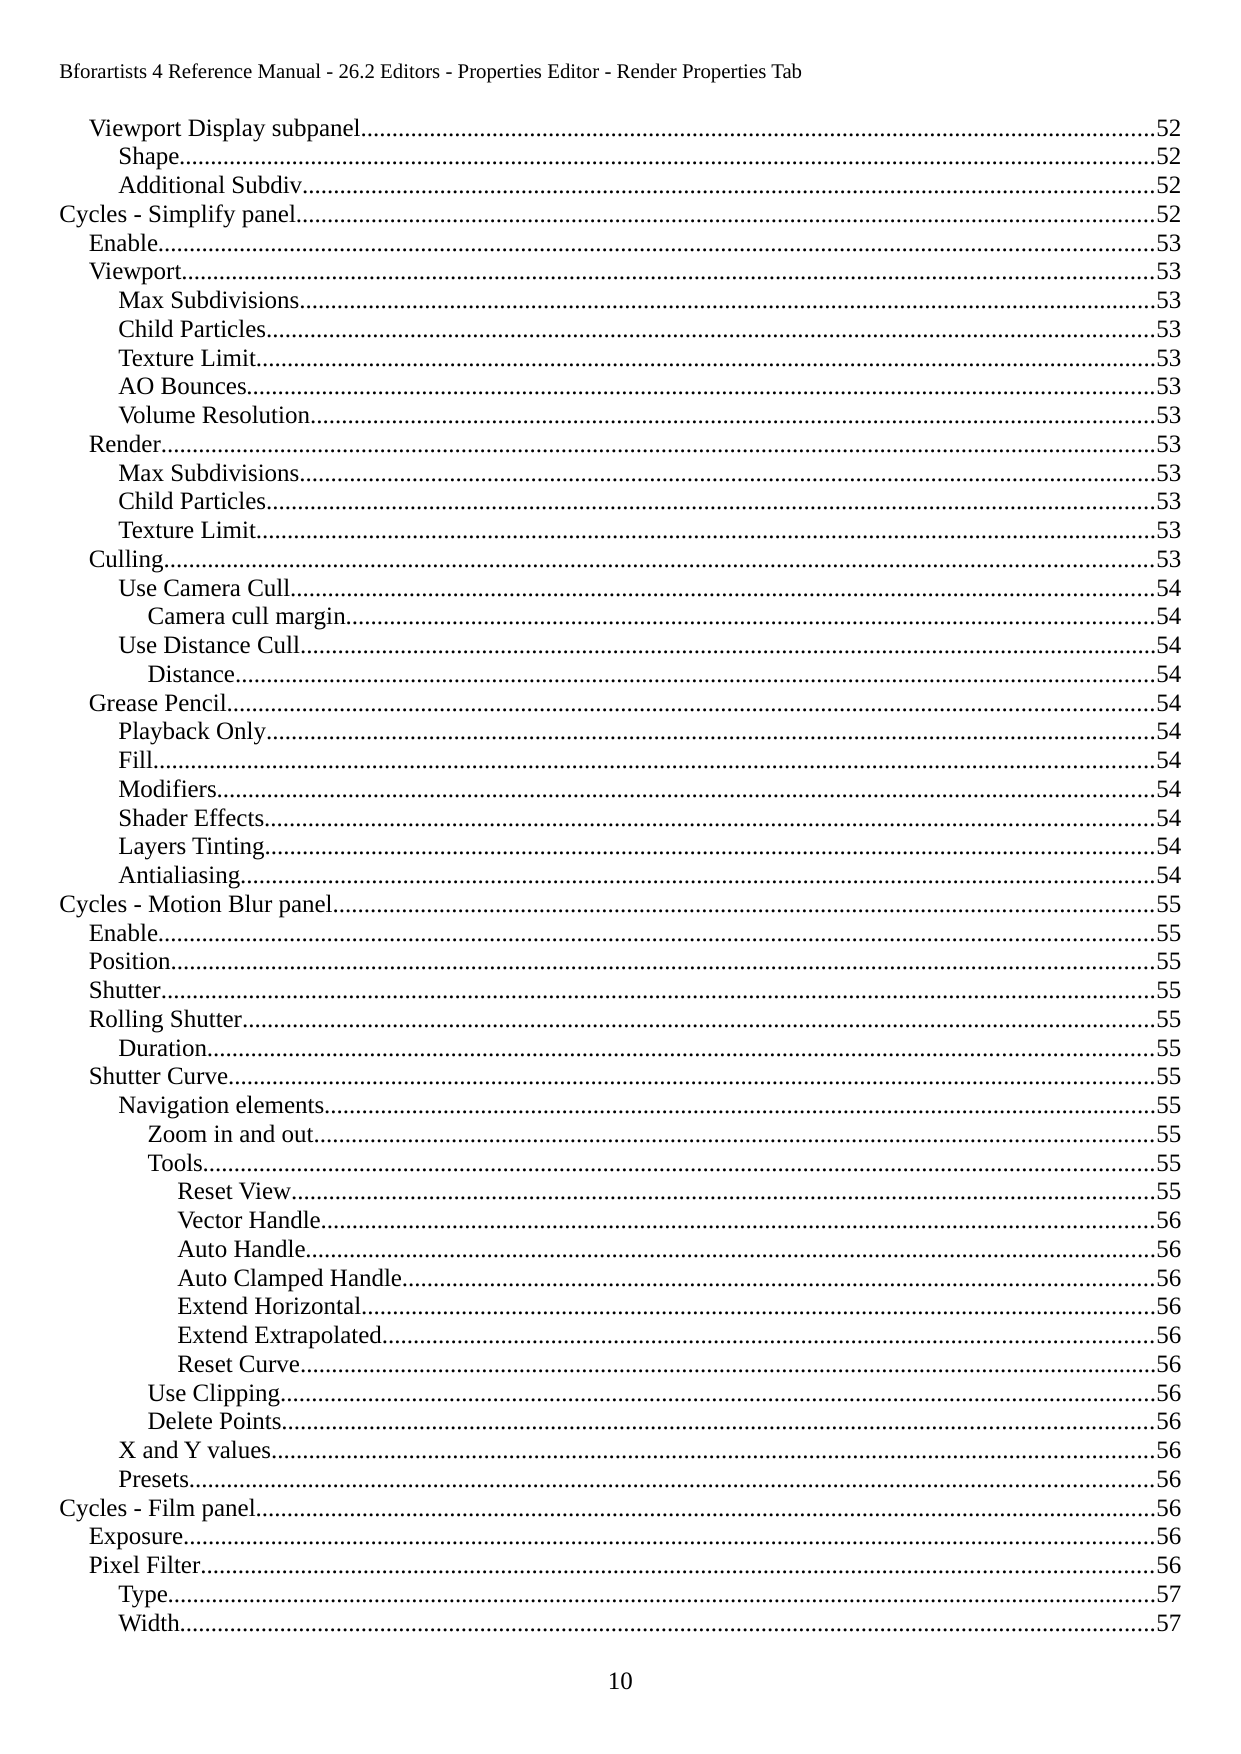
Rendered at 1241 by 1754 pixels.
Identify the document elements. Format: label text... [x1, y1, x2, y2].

text Tools 55 [147, 1148, 1181, 1176]
text Extend Horizontal 56 [177, 1291, 1181, 1320]
text AO Bounces 53 [118, 371, 1181, 400]
text Render 53 [88, 429, 1181, 458]
text Texture Limit 53 [118, 515, 1181, 544]
text Child Particles 53 [118, 486, 1181, 515]
text Auto Handle 56 [177, 1234, 1181, 1263]
text Grease Pencil 54 [88, 688, 1181, 716]
text Vector Handle 56 [177, 1205, 1181, 1234]
text Viewport Display subpanel 52 [88, 113, 1181, 141]
text Exposure 56 [88, 1521, 1181, 1550]
text Texture Limit 53 [118, 343, 1181, 371]
text Navigation elements 55 [118, 1090, 1181, 1119]
text Distance 54 [147, 659, 1181, 688]
text Additional Subdiv 52 [118, 170, 1181, 199]
text Enable 55 [88, 918, 1181, 946]
text Use Camera Cull 54 [118, 573, 1181, 601]
text Duration 55 [118, 1033, 1181, 1061]
text X and Y values 56 [118, 1435, 1181, 1464]
text Zoom in and out 55 [147, 1119, 1181, 1148]
text Presets 56 [118, 1464, 1181, 1493]
text Rolling Shutter 55 [88, 1004, 1181, 1033]
text Enable 53 [88, 228, 1181, 256]
text Width 57 [118, 1608, 1181, 1636]
text Child Particles 53 [118, 314, 1181, 343]
text Reset View 55 [177, 1176, 1181, 1205]
text Modifiers 54 [118, 774, 1181, 803]
text Max Subdivisions 53 [118, 285, 1181, 314]
text Max Subdivisions 53 [118, 458, 1181, 486]
text Type 57 [118, 1579, 1181, 1608]
text Layers Tinting 54 [118, 831, 1181, 860]
text Reset Curve 56 [177, 1349, 1181, 1378]
text Volume Resolution 53 [118, 400, 1181, 429]
text Culling 53 [88, 544, 1181, 573]
text Shader Effects 54 [118, 803, 1181, 831]
text Delete Points 56 [147, 1406, 1181, 1435]
text Pixel Filter 56 [88, 1550, 1181, 1579]
text Antialiasing 54 [118, 860, 1181, 889]
text Cycles - Film panel 56 [59, 1493, 1181, 1521]
text Shutter 55 [88, 975, 1181, 1004]
text Camera cull margin 54 [147, 601, 1181, 630]
text Viewport 53 [88, 256, 1181, 285]
text Cycles - Motion Blur panel 55 [59, 889, 1181, 918]
text Fill 54 [118, 745, 1181, 774]
text Use Distance Cull 54 [118, 630, 1181, 659]
text Shape 52 [118, 141, 1181, 170]
text Use Clipping 56 [147, 1378, 1181, 1406]
text Cycles - Simplify panel 52 [59, 199, 1181, 228]
text Position 55 [88, 946, 1181, 975]
text Extend Extrapolated 56 [177, 1320, 1181, 1349]
text Playback Only 54 [118, 716, 1181, 745]
text Auto Clamped Handle 56 [177, 1263, 1181, 1291]
text Shutter Curve 55 [88, 1061, 1181, 1090]
